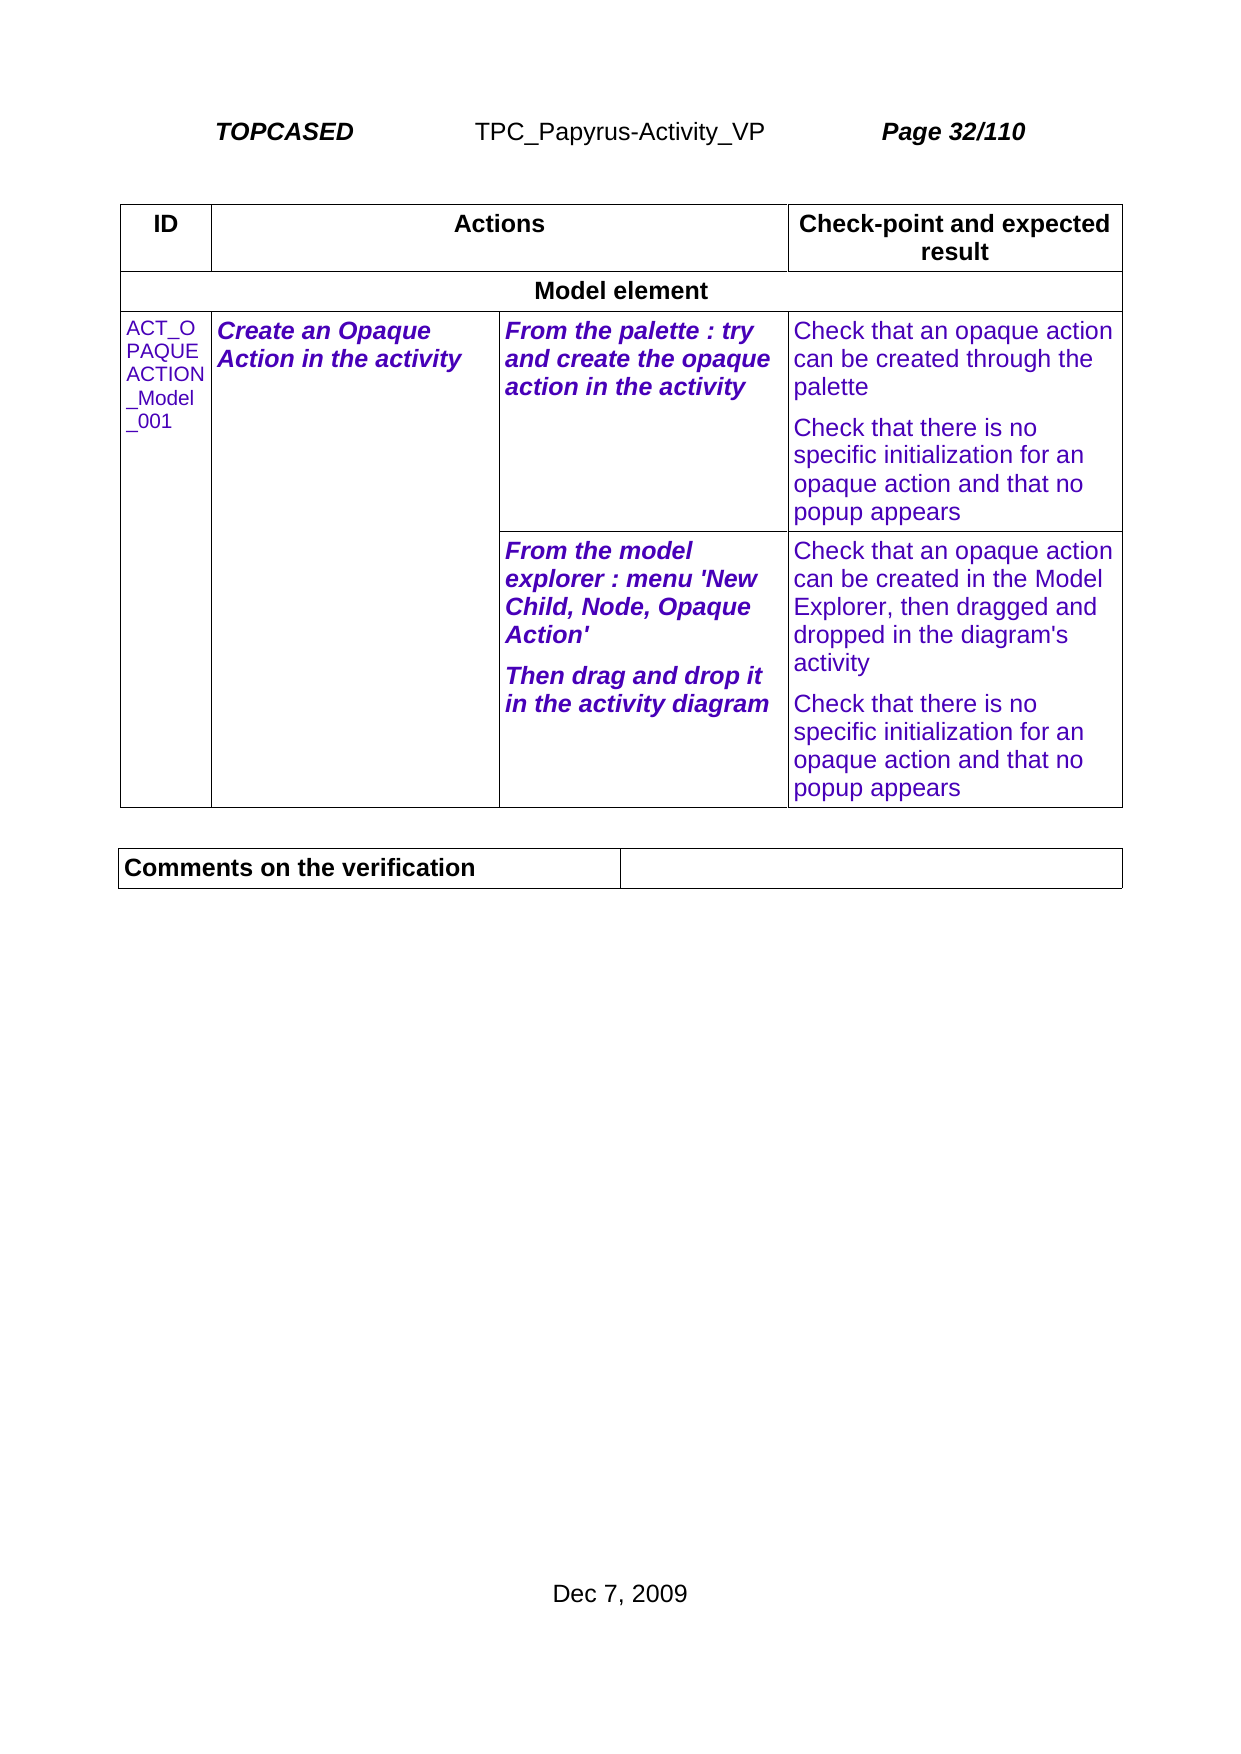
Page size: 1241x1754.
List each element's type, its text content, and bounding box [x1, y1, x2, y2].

table_header ID [121, 205, 211, 271]
table_cell Check that an opaque action can be created in the Model Explorer, then dragged and dropped in the diagram's activity Check that there is no specific initialization for an opaque action and that no popup appears [789, 532, 1122, 807]
table_cell Create an Opaque Action in the activity [212, 312, 499, 807]
table_header Comments on the verification [119, 849, 620, 888]
table_cell ACT_OPAQUEACTION_Model_001 [121, 312, 211, 807]
table_header Actions [212, 205, 787, 271]
table_cell Model element [121, 272, 1122, 311]
table_cell From the palette : try and create the opaque action in the activity [500, 312, 787, 531]
table_cell Check that an opaque action can be created through the palette Check that there is no specific initialization for an opaque action and that no popup appears [789, 312, 1122, 531]
table_cell From the model explorer : menu 'New Child, Node, Opaque Action' Then drag and drop it in the activity diagram [500, 532, 787, 807]
table_header Check-point and expected result [789, 205, 1122, 271]
table_header [621, 849, 1122, 888]
